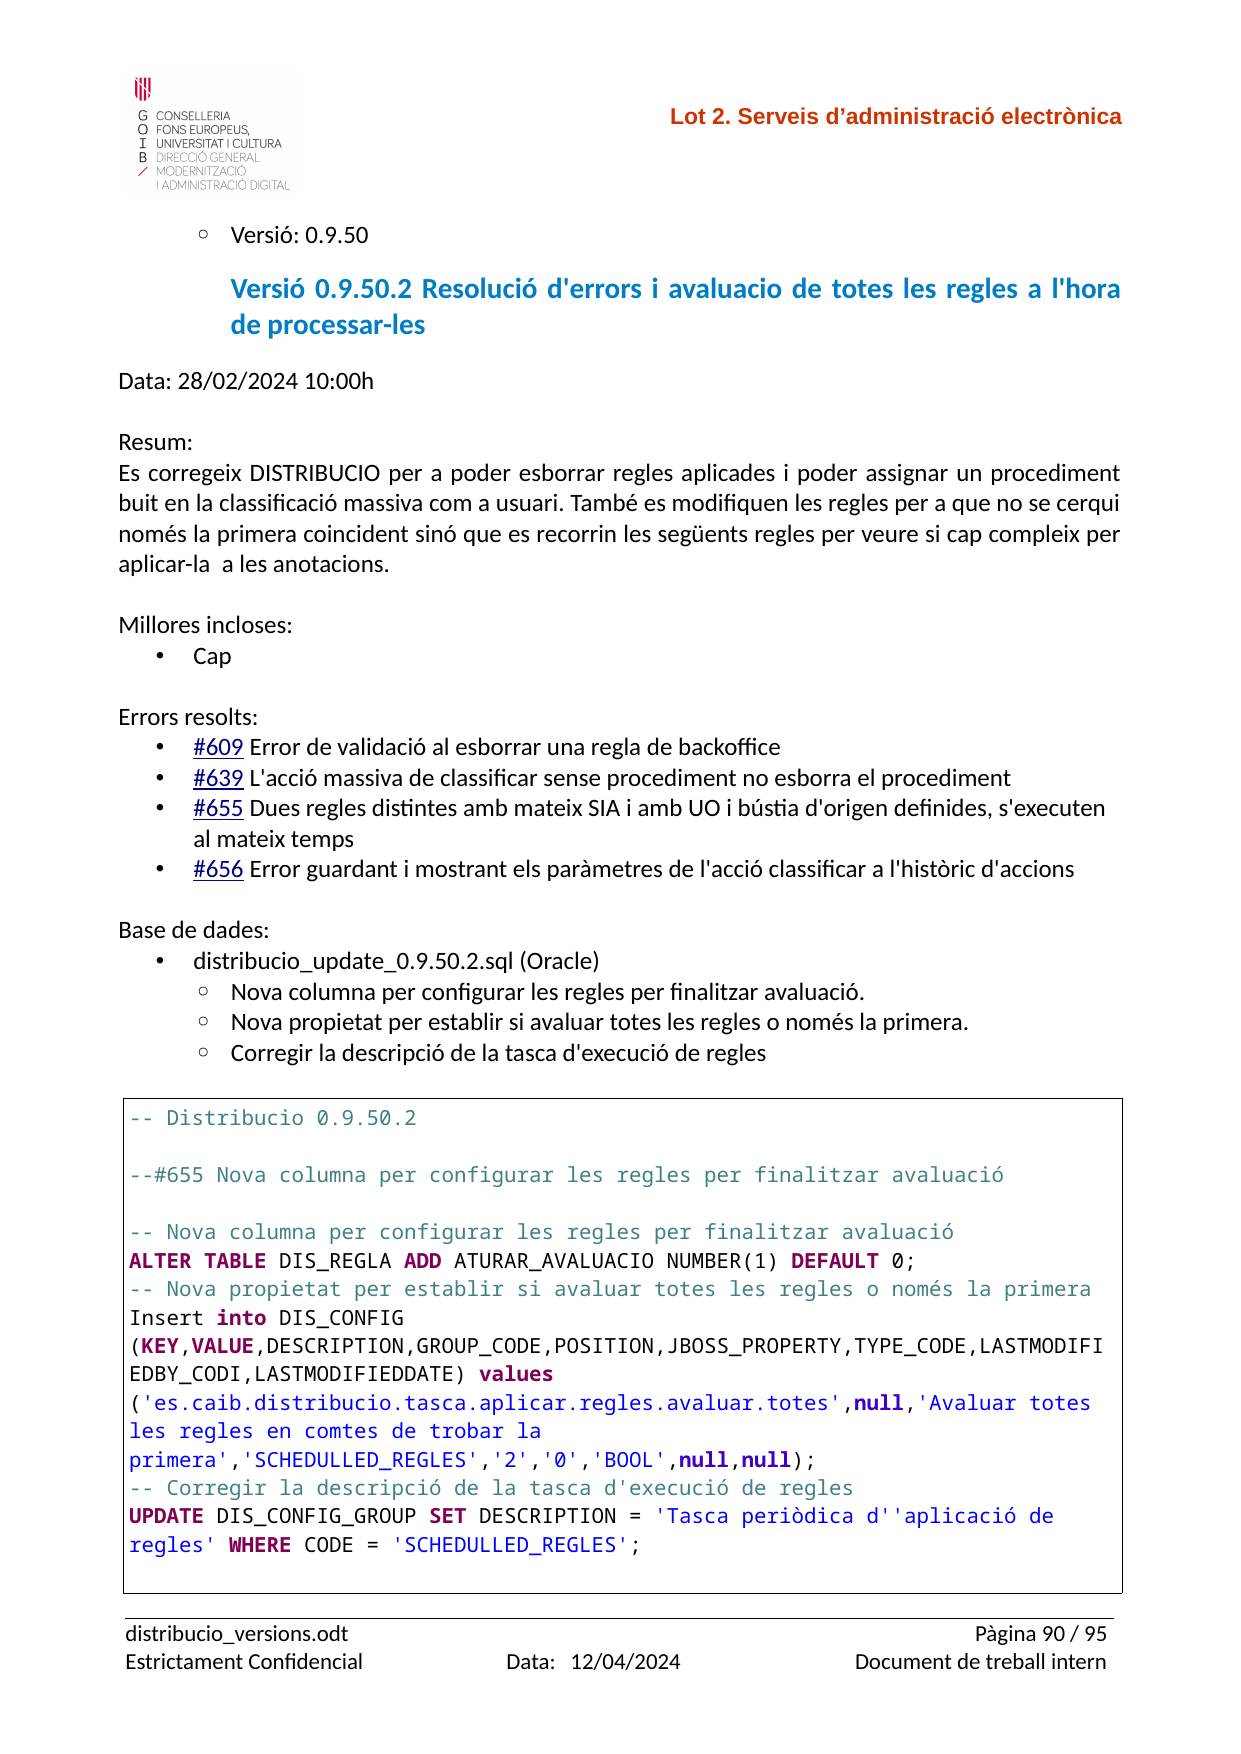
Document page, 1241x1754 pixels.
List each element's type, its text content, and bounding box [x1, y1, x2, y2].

list distribucio_update_0.9.50.2.sql (Oracle) [156, 945, 1122, 976]
text Millores incloses: [118, 609, 1122, 640]
text Errors resolts: [118, 701, 1122, 731]
text Data: 28/02/2024 10:00h [118, 365, 1122, 396]
table_header -- Distribucio 0.9.50.2 --#655 Nova columna per configurar les regles per finalitzar avaluació -- Nova columna per configurar les regles per finalitzar avaluació ALTER TABLE DIS_REGLA ADD ATURAR_AVALUACIO NUMBER(1) DEFAULT 0; -- Nova propietat per establir si avaluar totes les regles o només la primera Insert into DIS_CONFIG (KEY,VALUE,DESCRIPTION,GROUP_CODE,POSITION,JBOSS_PROPERTY,TYPE_CODE,LASTMODIFIEDBY_CODI,LASTMODIFIEDDATE) values ('es.caib.distribucio.tasca.aplicar.regles.avaluar.totes',null,'Avaluar totes les regles en comtes de trobar la primera','SCHEDULLED_REGLES','2','0','BOOL',null,null); -- Corregir la descripció de la tasca d'execució de regles UPDATE DIS_CONFIG_GROUP SET DESCRIPTION = 'Tasca periòdica d''aplicació de regles' WHERE CODE = 'SCHEDULLED_REGLES'; [124, 1099, 1122, 1593]
list #639 L'acció massiva de classificar sense procediment no esborra el procediment [156, 762, 1122, 792]
list Cap [156, 640, 1122, 670]
list Corregir la descripció de la tasca d'execució de regles [193, 1037, 1122, 1067]
list Nova propietat per establir si avaluar totes les regles o només la primera. [193, 1006, 1122, 1037]
text Base de dades: [118, 914, 1122, 945]
text Es corregeix DISTRIBUCIO per a poder esborrar regles aplicades i poder assignar un procediment buit en la classificació massiva com a usuari. També es modifiquen les regles per a que no se cerqui només la primera coincident sinó que es recorrin les següents regles per veure si cap compleix per aplicar-la a les anotacions. [118, 457, 1122, 579]
picture [126, 70, 299, 197]
text Resum: [118, 426, 1122, 457]
list #609 Error de validació al esborrar una regla de backoffice [156, 731, 1122, 762]
list #656 Error guardant i mostrant els paràmetres de l'acció classificar a l'històric d'accions [156, 853, 1122, 884]
list Nova columna per configurar les regles per finalitzar avaluació. [193, 976, 1122, 1006]
subtitle Versió 0.9.50.2 Resolució d'errors i avaluacio de totes les regles a l'hora de processar-les [153, 270, 1122, 342]
list #655 Dues regles distintes amb mateix SIA i amb UO i bústia d'origen definides, s'executen al mateix temps [156, 792, 1122, 853]
list Versió: 0.9.50 [193, 219, 1122, 250]
